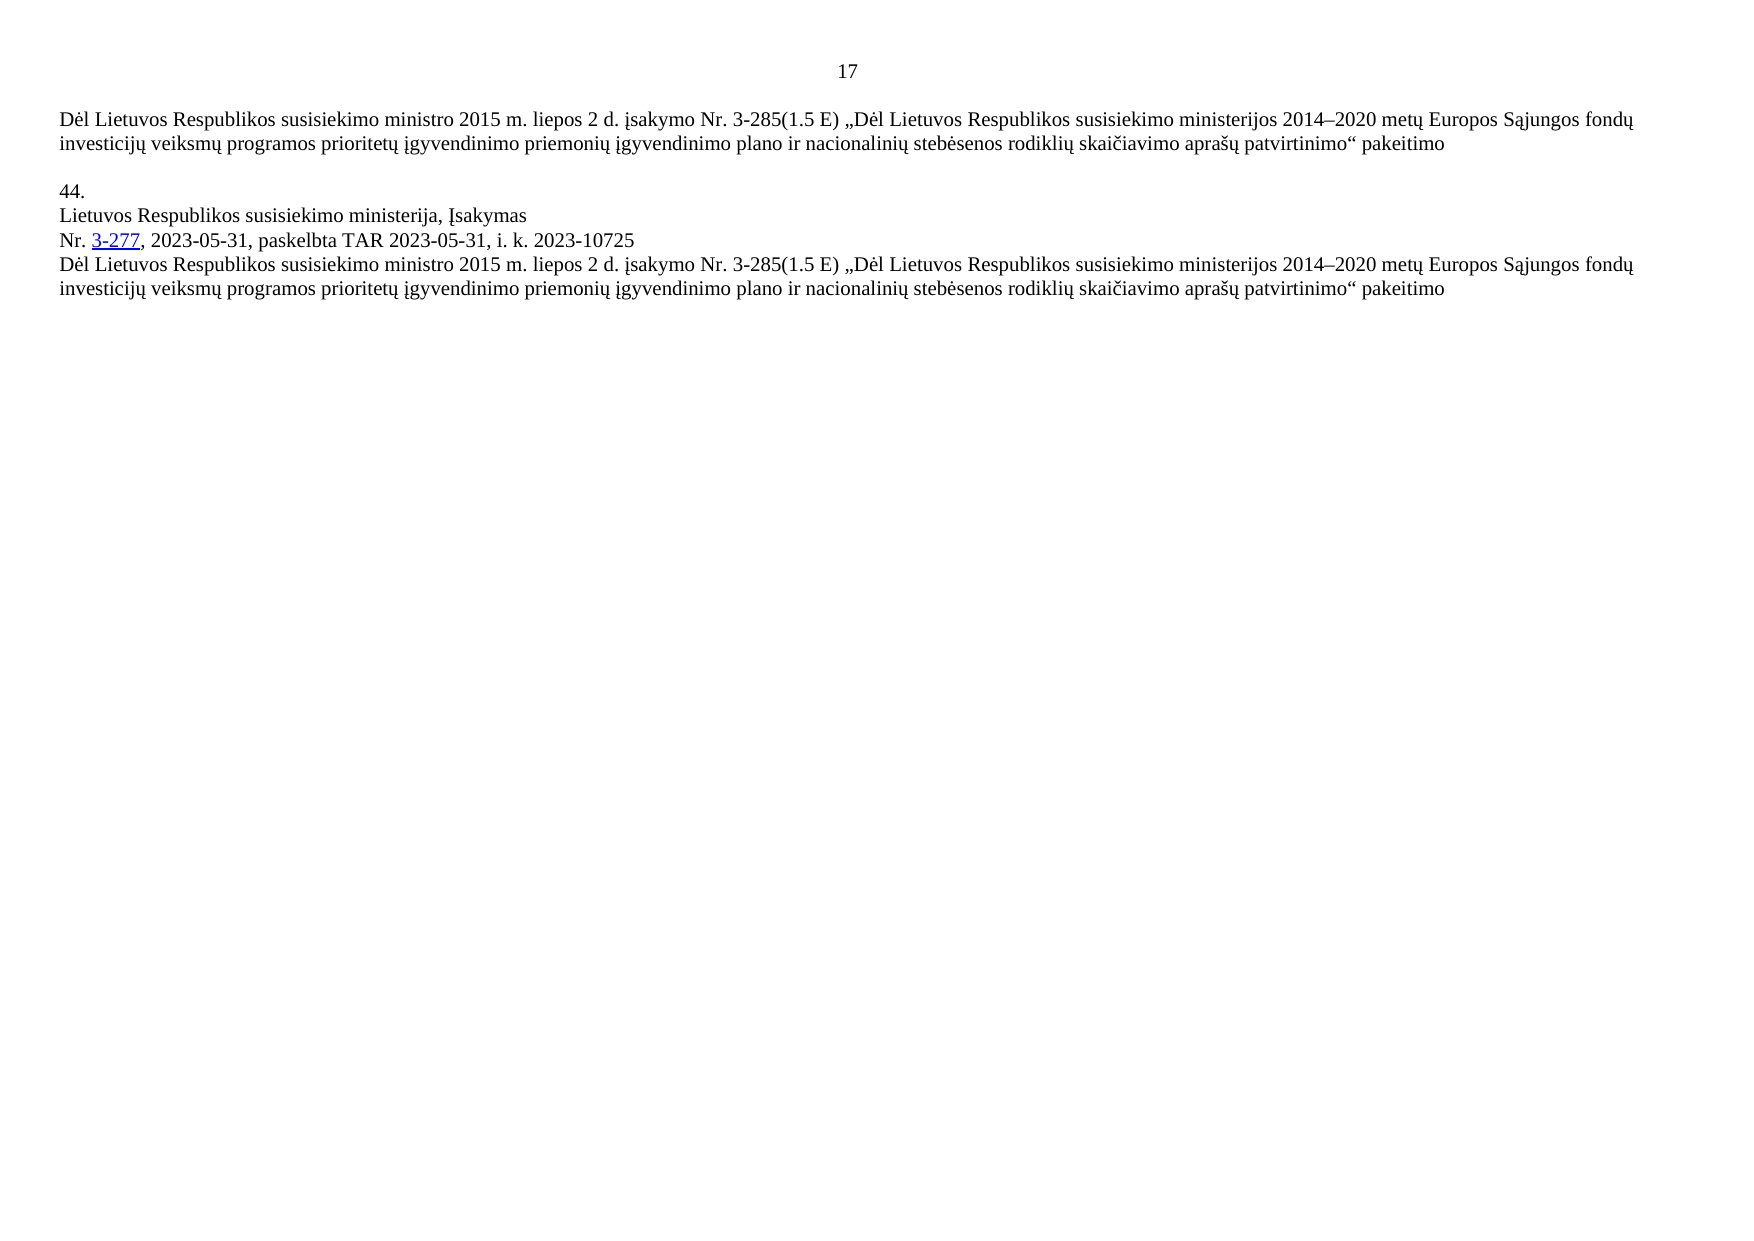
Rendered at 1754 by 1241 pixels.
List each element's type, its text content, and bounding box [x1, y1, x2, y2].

text Lietuvos Respublikos susisiekimo ministerija, Įsakymas [59, 203, 1636, 227]
text 44. [59, 179, 1636, 203]
text Dėl Lietuvos Respublikos susisiekimo ministro 2015 m. liepos 2 d. įsakymo Nr. 3-285(1.5 E) „Dėl Lietuvos Respublikos susisiekimo ministerijos 2014–2020 metų Europos Sąjungos fondų investicijų veiksmų programos prioritetų įgyvendinimo priemonių įgyvendinimo plano ir nacionalinių stebėsenos rodiklių skaičiavimo aprašų patvirtinimo“ pakeitimo [59, 252, 1636, 300]
text Nr. 3-277, 2023-05-31, paskelbta TAR 2023-05-31, i. k. 2023-10725 [59, 227, 1636, 252]
text Dėl Lietuvos Respublikos susisiekimo ministro 2015 m. liepos 2 d. įsakymo Nr. 3-285(1.5 E) „Dėl Lietuvos Respublikos susisiekimo ministerijos 2014–2020 metų Europos Sąjungos fondų investicijų veiksmų programos prioritetų įgyvendinimo priemonių įgyvendinimo plano ir nacionalinių stebėsenos rodiklių skaičiavimo aprašų patvirtinimo“ pakeitimo [59, 107, 1636, 155]
